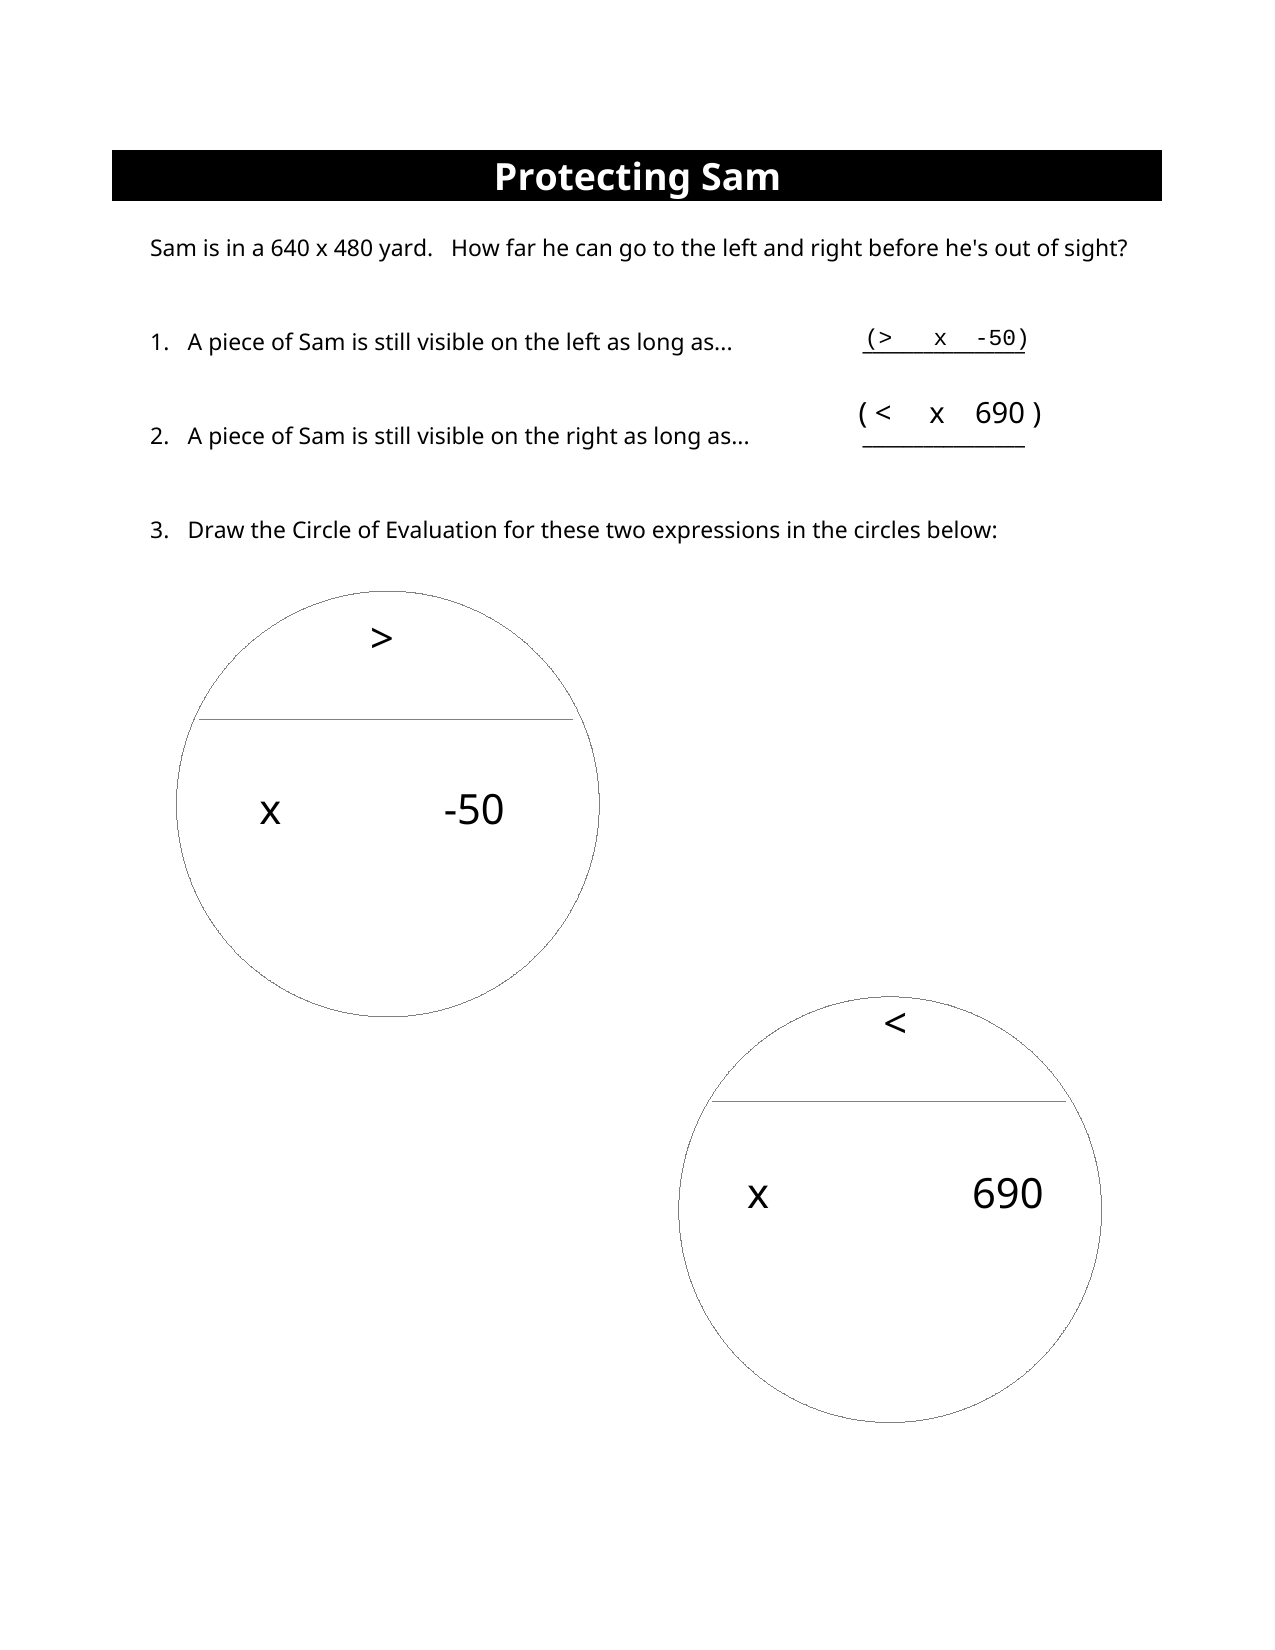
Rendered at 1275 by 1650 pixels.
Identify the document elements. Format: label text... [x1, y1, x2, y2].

subtitle Protecting Sam [112, 150, 1162, 201]
list A piece of Sam is still visible on the left as long as... ________________ [150, 326, 1162, 357]
list A piece of Sam is still visible on the right as long as... ________________ [150, 420, 1162, 451]
list Sam is in a 640 x 480 yard. How far he can go to the left and right before he's out of sight? [112, 232, 1162, 263]
list Draw the Circle of Evaluation for these two expressions in the circles below: [150, 513, 1162, 545]
